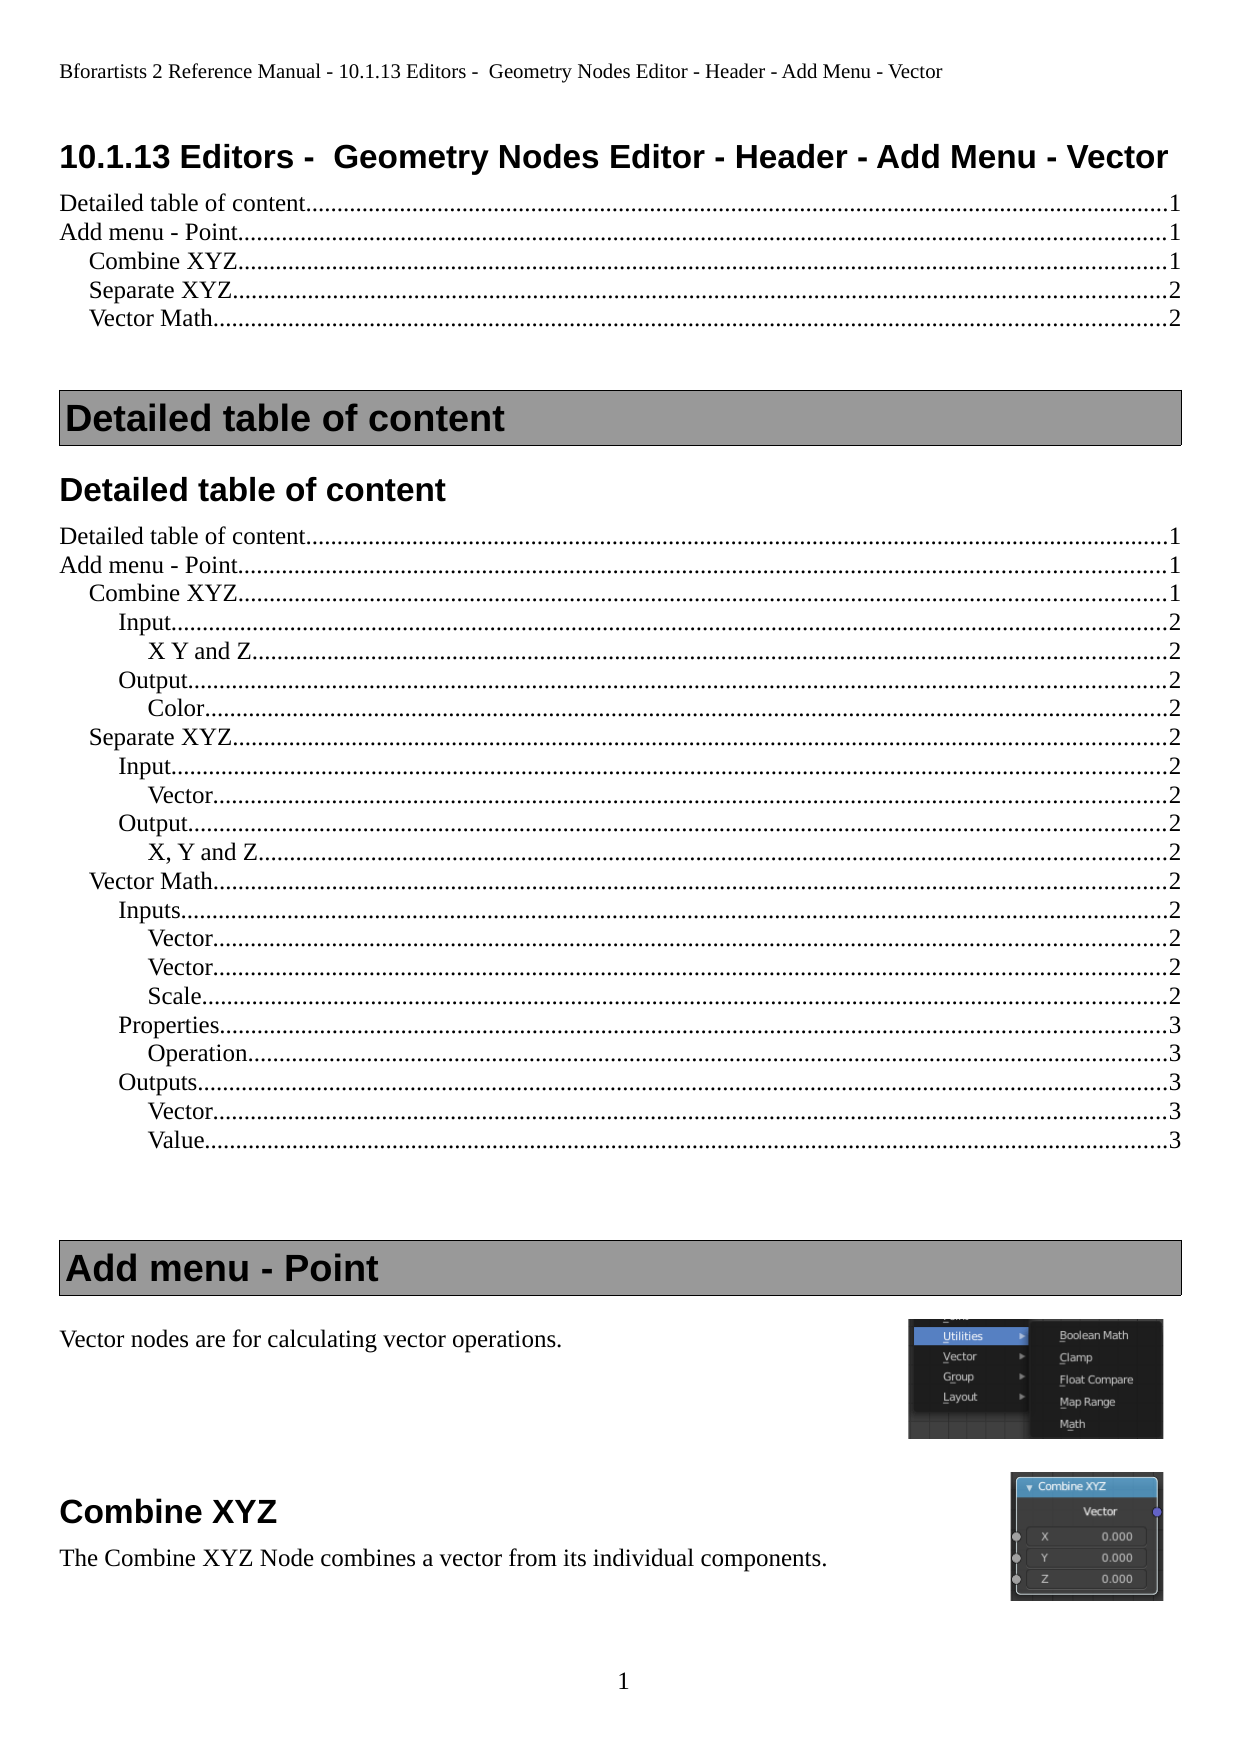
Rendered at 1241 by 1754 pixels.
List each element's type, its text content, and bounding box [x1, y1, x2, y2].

text Output 2 [118, 808, 1181, 837]
text Color 2 [147, 693, 1181, 722]
text Combine XYZ 1 [88, 246, 1181, 275]
table_header Detailed table of content [60, 391, 1181, 445]
text Vector 2 [147, 780, 1181, 808]
text The Combine XYZ Node combines a vector from its individual components. [59, 1543, 1010, 1572]
text X Y and Z 2 [147, 636, 1181, 665]
text Vector 3 [147, 1096, 1181, 1125]
text Inputs 2 [118, 895, 1181, 923]
text Scale 2 [147, 981, 1181, 1010]
text Properties 3 [118, 1010, 1181, 1038]
picture [908, 1319, 1164, 1439]
text Vector 2 [147, 952, 1181, 981]
text Output 2 [118, 665, 1181, 693]
text Input 2 [118, 607, 1181, 636]
text Add menu - Point 1 [59, 217, 1181, 246]
text Detailed table of content 1 [59, 188, 1181, 217]
text Combine XYZ 1 [88, 578, 1181, 607]
text Vector nodes are for calculating vector operations. [59, 1324, 908, 1353]
text Vector 2 [147, 923, 1181, 952]
text Value 3 [147, 1125, 1181, 1153]
subtitle Detailed table of content [59, 470, 1181, 508]
subtitle 10.1.13 Editors - Geometry Nodes Editor - Header - Add Menu - Vector [59, 138, 1181, 176]
text Outputs 3 [118, 1067, 1181, 1096]
text Operation 3 [147, 1038, 1181, 1067]
text Vector Math 2 [88, 866, 1181, 895]
picture [1010, 1472, 1164, 1601]
subtitle Combine XYZ [59, 1492, 1010, 1531]
table_header Add menu - Point [60, 1241, 1181, 1295]
text Detailed table of content 1 [59, 521, 1181, 550]
text Input 2 [118, 751, 1181, 780]
subtitle [1164, 1492, 1181, 1531]
text Add menu - Point 1 [59, 550, 1181, 578]
text Vector Math 2 [88, 303, 1181, 332]
text Separate XYZ 2 [88, 722, 1181, 751]
text Separate XYZ 2 [88, 275, 1181, 303]
text X, Y and Z 2 [147, 837, 1181, 866]
